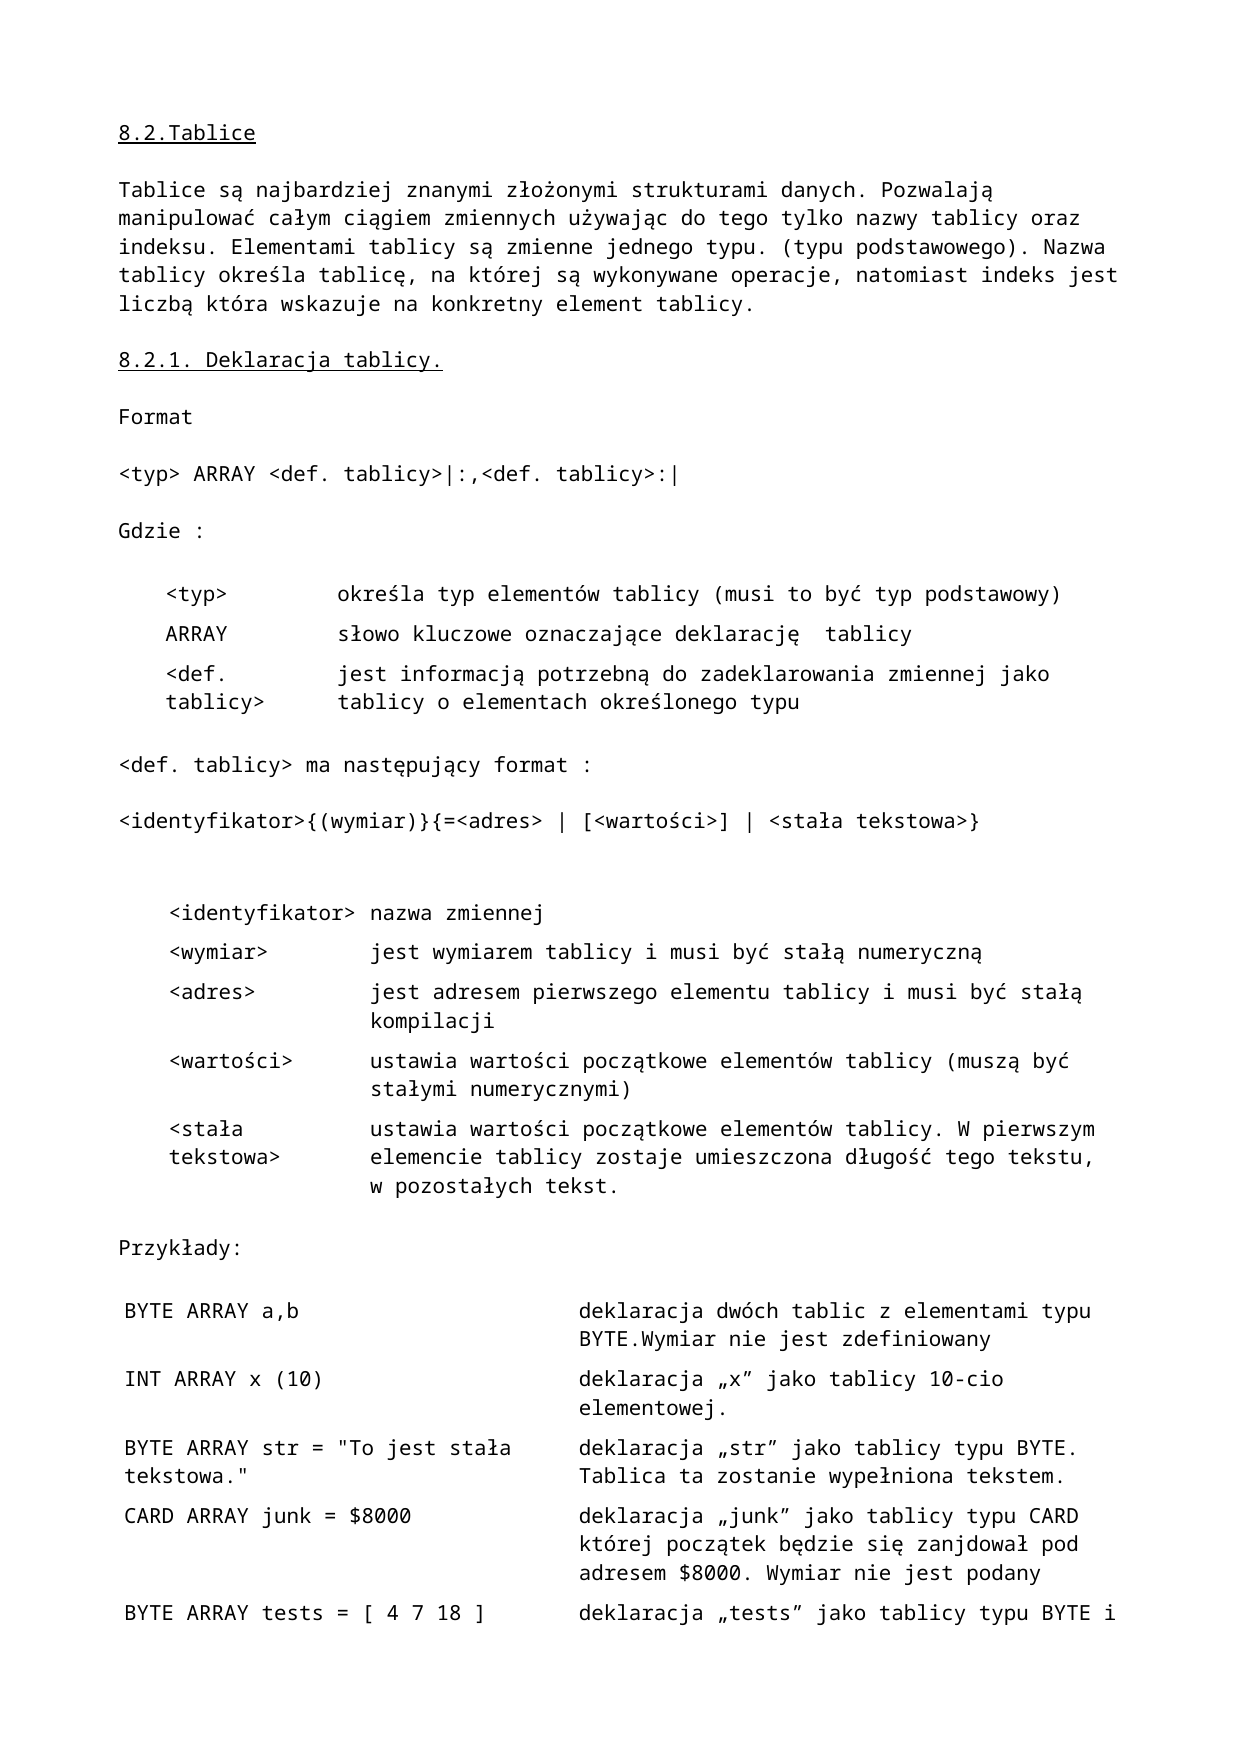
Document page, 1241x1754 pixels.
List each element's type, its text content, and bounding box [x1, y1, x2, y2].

table_header <identyfikator> [163, 892, 364, 932]
text <typ> ARRAY <def. tablicy>|:,<def. tablicy>:| [118, 459, 1122, 488]
table_cell <def. tablicy> [159, 653, 331, 721]
table_cell jest wymiarem tablicy i musi być stałą numeryczną [364, 932, 1123, 972]
text Gdzie : [118, 516, 1122, 545]
table_header <typ> [159, 573, 331, 613]
table_cell <stała tekstowa> [163, 1108, 364, 1205]
table_cell <wymiar> [163, 932, 364, 972]
text Format [118, 402, 1122, 431]
text Tablice są najbardziej znanymi złożonymi strukturami danych. Pozwalają manipulować całym ciągiem zmiennych używając do tego tylko nazwy tablicy oraz indeksu. Elementami tablicy są zmienne jednego typu. (typu podstawowego). Nazwa tablicy określa tablicę, na której są wykonywane operacje, natomiast indeks jest liczbą która wskazuje na konkretny element tablicy. [118, 175, 1122, 317]
table_cell ustawia wartości początkowe elementów tablicy (muszą być stałymi numerycznymi) [364, 1040, 1123, 1108]
text Przykłady: [118, 1233, 1122, 1262]
table_header deklaracja dwóch tablic z elementami typu BYTE.Wymiar nie jest zdefiniowany [573, 1290, 1123, 1359]
table_cell CARD ARRAY junk = $8000 [118, 1495, 573, 1592]
table_cell INT ARRAY x (10) [118, 1359, 573, 1427]
table_cell deklaracja „tests” jako tablicy typu BYTE i [573, 1592, 1123, 1632]
table_cell BYTE ARRAY str = "To jest stała tekstowa." [118, 1427, 573, 1495]
text 8.2.1. Deklaracja tablicy. [118, 346, 1122, 374]
table_cell jest informacją potrzebną do zadeklarowania zmiennej jako tablicy o elementach określonego typu [331, 653, 1123, 721]
table_cell słowo kluczowe oznaczające deklarację tablicy [331, 613, 1123, 653]
table_cell deklaracja „junk” jako tablicy typu CARD której początek będzie się zanjdował pod adresem $8000. Wymiar nie jest podany [573, 1495, 1123, 1592]
text <identyfikator>{(wymiar)}{=<adres> | [<wartości>] | <stała tekstowa>} [118, 807, 1122, 835]
table_header nazwa zmiennej [364, 892, 1123, 932]
table_header określa typ elementów tablicy (musi to być typ podstawowy) [331, 573, 1123, 613]
table_cell deklaracja „str” jako tablicy typu BYTE. Tablica ta zostanie wypełniona tekstem. [573, 1427, 1123, 1495]
table_cell <wartości> [163, 1040, 364, 1108]
table_cell ARRAY [159, 613, 331, 653]
text <def. tablicy> ma następujący format : [118, 750, 1122, 778]
table_cell jest adresem pierwszego elementu tablicy i musi być stałą kompilacji [364, 972, 1123, 1040]
table_cell <adres> [163, 972, 364, 1040]
table_cell ustawia wartości początkowe elementów tablicy. W pierwszym elemencie tablicy zostaje umieszczona długość tego tekstu, w pozostałych tekst. [364, 1108, 1123, 1205]
text 8.2.Tablice [118, 118, 1122, 147]
table_header BYTE ARRAY a,b [118, 1290, 573, 1359]
table_cell deklaracja „x” jako tablicy 10-cio elementowej. [573, 1359, 1123, 1427]
table_cell BYTE ARRAY tests = [ 4 7 18 ] [118, 1592, 573, 1632]
